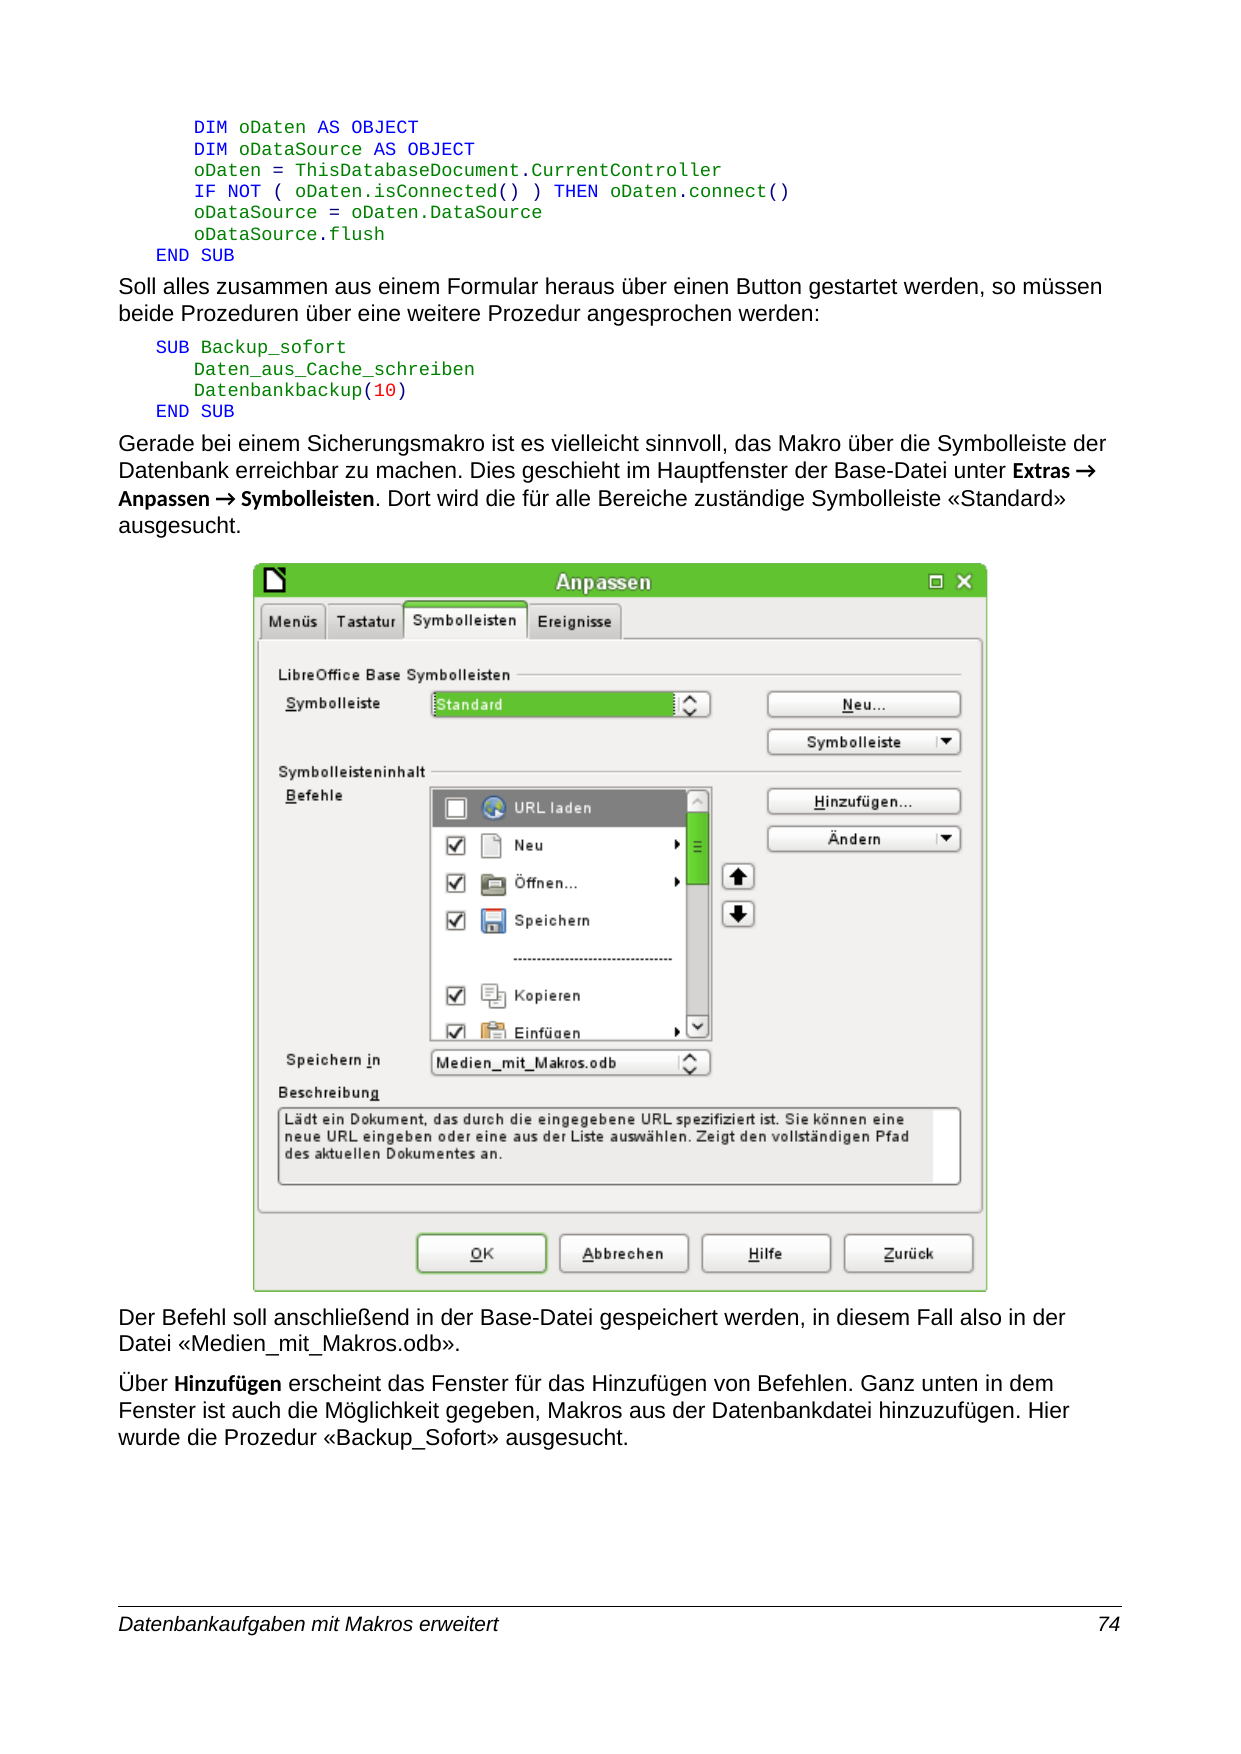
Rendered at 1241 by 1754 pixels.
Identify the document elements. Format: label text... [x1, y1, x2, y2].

text oDataSource.flush [156, 224, 1122, 246]
text END SUB [156, 246, 1122, 267]
text END SUB [156, 402, 1122, 423]
text DIM oDataSource AS OBJECT [156, 139, 1122, 161]
text Soll alles zusammen aus einem Formular heraus über einen Button gestartet werden, so müssen beide Prozeduren über eine weitere Prozedur angesprochen werden: [118, 273, 1122, 326]
picture [253, 563, 988, 1292]
text Gerade bei einem Sicherungsmakro ist es vielleicht sinnvoll, das Makro über die Symbolleiste der Datenbank erreichbar zu machen. Dies geschieht im Hauptfenster der Base-Datei unter Extras → Anpassen → Symbolleisten. Dort wird die für alle Bereiche zuständige Symbolleiste «Standard» ausgesucht. [118, 429, 1122, 538]
text DIM oDaten AS OBJECT [156, 118, 1122, 139]
text SUB Backup_sofort [156, 338, 1122, 359]
text oDataSource = oDaten.DataSource [156, 203, 1122, 224]
text Der Befehl soll anschließend in der Base-Datei gespeichert werden, in diesem Fall also in der Datei «Medien_mit_Makros.odb». [118, 1304, 1122, 1357]
text IF NOT ( oDaten.isConnected() ) THEN oDaten.connect() [156, 182, 1122, 203]
text Über Hinzufügen erscheint das Fenster für das Hinzufügen von Befehlen. Ganz unten in dem Fenster ist auch die Möglichkeit gegeben, Makros aus der Datenbankdatei hinzuzufügen. Hier wurde die Prozedur «Backup_Sofort» ausgesucht. [118, 1369, 1122, 1450]
text Daten_aus_Cache_schreiben [156, 359, 1122, 381]
text Datenbankbackup(10) [156, 381, 1122, 402]
text oDaten = ThisDatabaseDocument.CurrentController [156, 161, 1122, 182]
